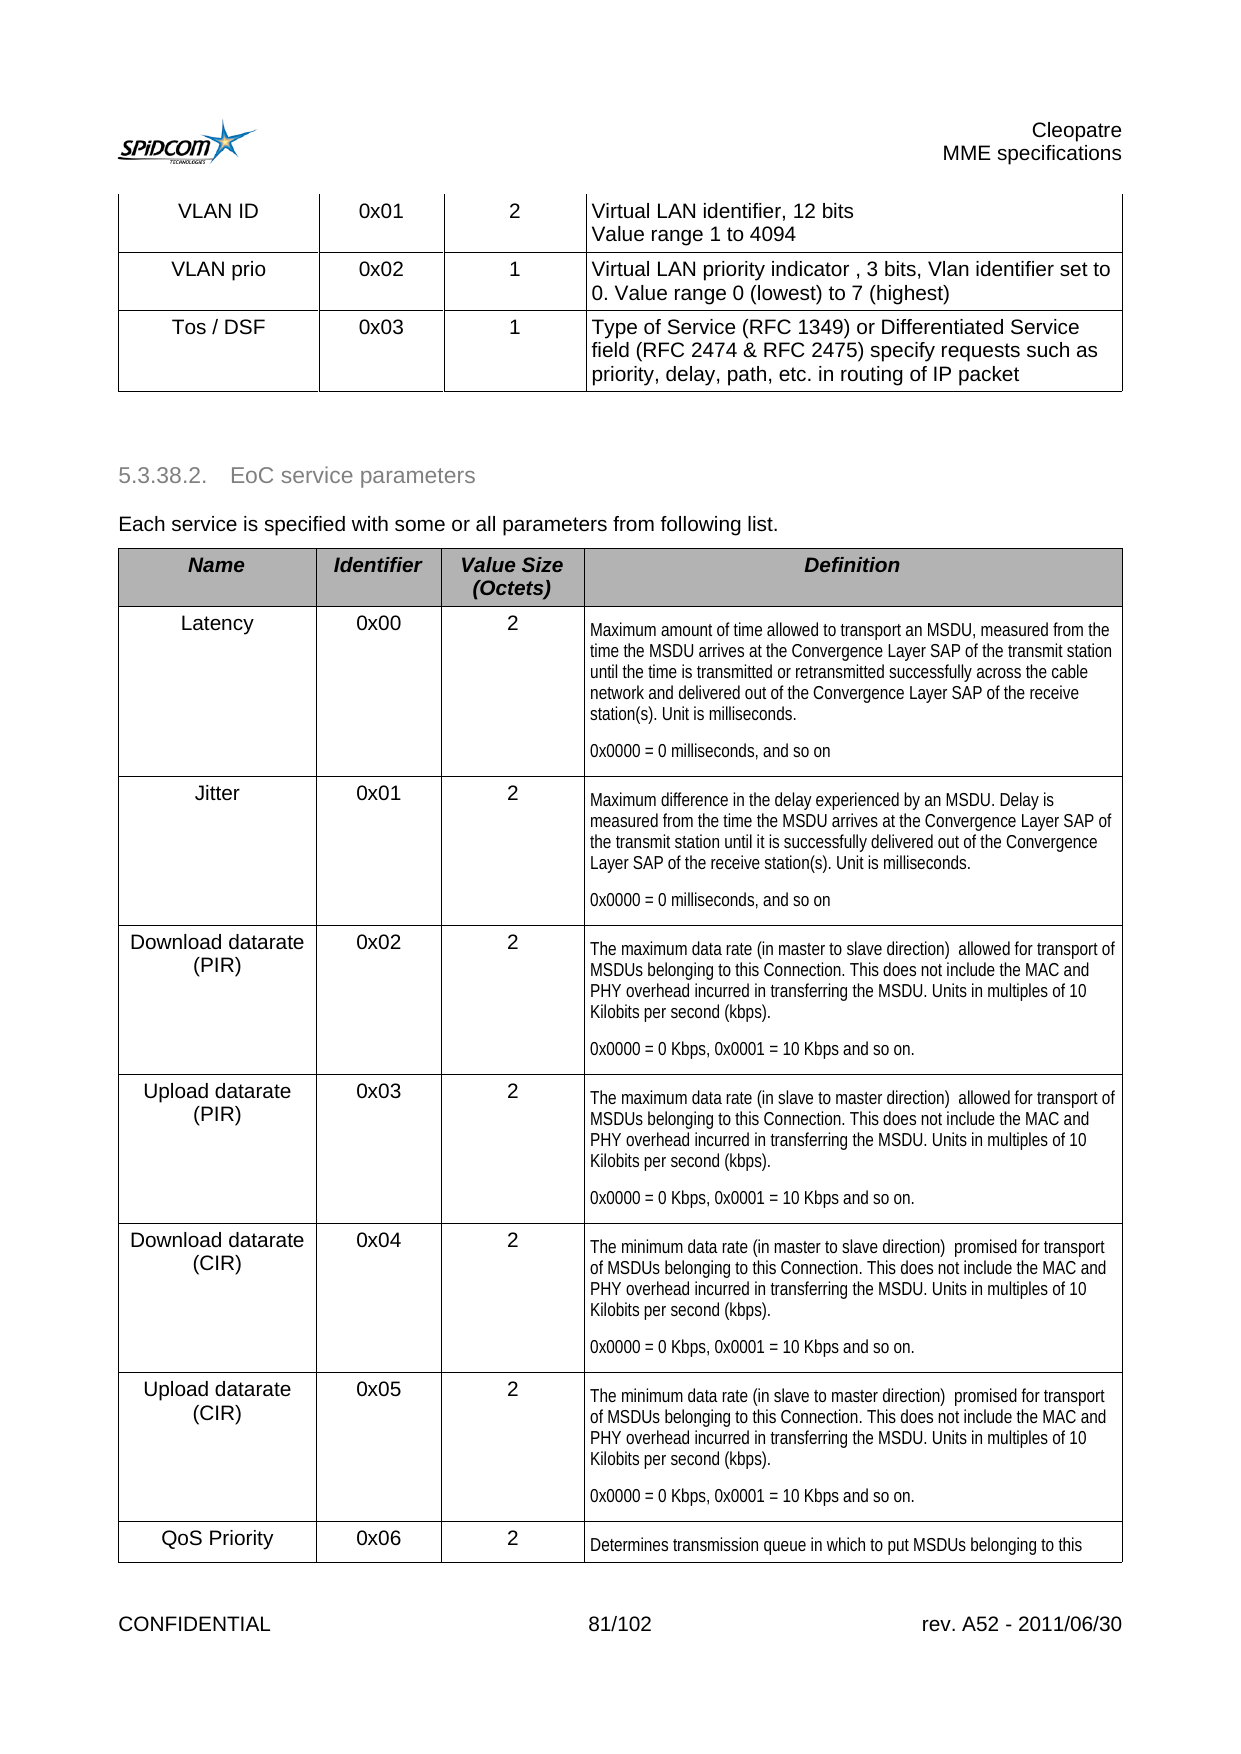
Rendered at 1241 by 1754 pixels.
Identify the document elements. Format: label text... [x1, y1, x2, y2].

table_cell Determines transmission queue in which to put MSDUs belonging to this [585, 1522, 1122, 1562]
picture [117, 118, 258, 165]
table_cell The maximum data rate (in master to slave direction) allowed for transport of MSDUs belonging to this Connection. This does not include the MAC and PHY overhead incurred in transferring the MSDU. Units in multiples of 10 Kilobits per second (kbps). 0x0000 = 0 Kbps, 0x0001 = 10 Kbps and so on. [585, 926, 1122, 1074]
table_cell 0x03 [317, 1075, 441, 1223]
table_cell 2 [445, 194, 586, 252]
table_cell 0x00 [317, 607, 441, 776]
table_cell Jitter [119, 777, 316, 925]
table_cell The maximum data rate (in slave to master direction) allowed for transport of MSDUs belonging to this Connection. This does not include the MAC and PHY overhead incurred in transferring the MSDU. Units in multiples of 10 Kilobits per second (kbps). 0x0000 = 0 Kbps, 0x0001 = 10 Kbps and so on. [585, 1075, 1122, 1223]
table_cell VLAN prio [119, 253, 318, 310]
table_cell Download datarate (PIR) [119, 926, 316, 1074]
table_cell 0x03 [320, 311, 443, 391]
table_cell VLAN ID [119, 194, 318, 252]
table_cell 2 [442, 1224, 584, 1372]
table_cell The minimum data rate (in master to slave direction) promised for transport of MSDUs belonging to this Connection. This does not include the MAC and PHY overhead incurred in transferring the MSDU. Units in multiples of 10 Kilobits per second (kbps). 0x0000 = 0 Kbps, 0x0001 = 10 Kbps and so on. [585, 1224, 1122, 1372]
table_cell Type of Service (RFC 1349) or Differentiated Service field (RFC 2474 & RFC 2475) specify requests such as priority, delay, path, etc. in routing of IP packet [587, 311, 1122, 391]
table_cell Upload datarate (CIR) [119, 1373, 316, 1521]
table_cell 0x06 [317, 1522, 441, 1562]
table_cell Virtual LAN identifier, 12 bits Value range 1 to 4094 [587, 194, 1122, 252]
table_cell QoS Priority [119, 1522, 316, 1562]
table_cell 0x02 [320, 253, 443, 310]
table_cell Maximum amount of time allowed to transport an MSDU, measured from the time the MSDU arrives at the Convergence Layer SAP of the transmit station until the time is transmitted or retransmitted successfully across the cable network and delivered out of the Convergence Layer SAP of the receive station(s). Unit is milliseconds. 0x0000 = 0 milliseconds, and so on [585, 607, 1122, 776]
table_cell 0x01 [317, 777, 441, 925]
text Each service is specified with some or all parameters from following list. [118, 512, 1122, 535]
table_cell 1 [445, 253, 586, 310]
table_header Name [119, 549, 316, 606]
table_cell 2 [442, 607, 584, 776]
table_cell 0x04 [317, 1224, 441, 1372]
table_cell 2 [442, 1373, 584, 1521]
subtitle EoC service parameters [118, 463, 1122, 488]
table_cell 0x02 [317, 926, 441, 1074]
table_cell 0x01 [320, 194, 443, 252]
table_cell The minimum data rate (in slave to master direction) promised for transport of MSDUs belonging to this Connection. This does not include the MAC and PHY overhead incurred in transferring the MSDU. Units in multiples of 10 Kilobits per second (kbps). 0x0000 = 0 Kbps, 0x0001 = 10 Kbps and so on. [585, 1373, 1122, 1521]
table_cell Download datarate (CIR) [119, 1224, 316, 1372]
table_cell 2 [442, 1075, 584, 1223]
table_cell 2 [442, 777, 584, 925]
table_cell Virtual LAN priority indicator , 3 bits, Vlan identifier set to 0. Value range 0 (lowest) to 7 (highest) [587, 253, 1122, 310]
table_cell 1 [445, 311, 586, 391]
table_header Identifier [317, 549, 441, 606]
table_cell 0x05 [317, 1373, 441, 1521]
table_cell Tos / DSF [119, 311, 318, 391]
table_cell 2 [442, 1522, 584, 1562]
table_cell 2 [442, 926, 584, 1074]
table_cell Latency [119, 607, 316, 776]
table_header Value Size (Octets) [442, 549, 584, 606]
table_cell Upload datarate (PIR) [119, 1075, 316, 1223]
table_cell Maximum difference in the delay experienced by an MSDU. Delay is measured from the time the MSDU arrives at the Convergence Layer SAP of the transmit station until it is successfully delivered out of the Convergence Layer SAP of the receive station(s). Unit is milliseconds. 0x0000 = 0 milliseconds, and so on [585, 777, 1122, 925]
table_header Definition [585, 549, 1122, 606]
